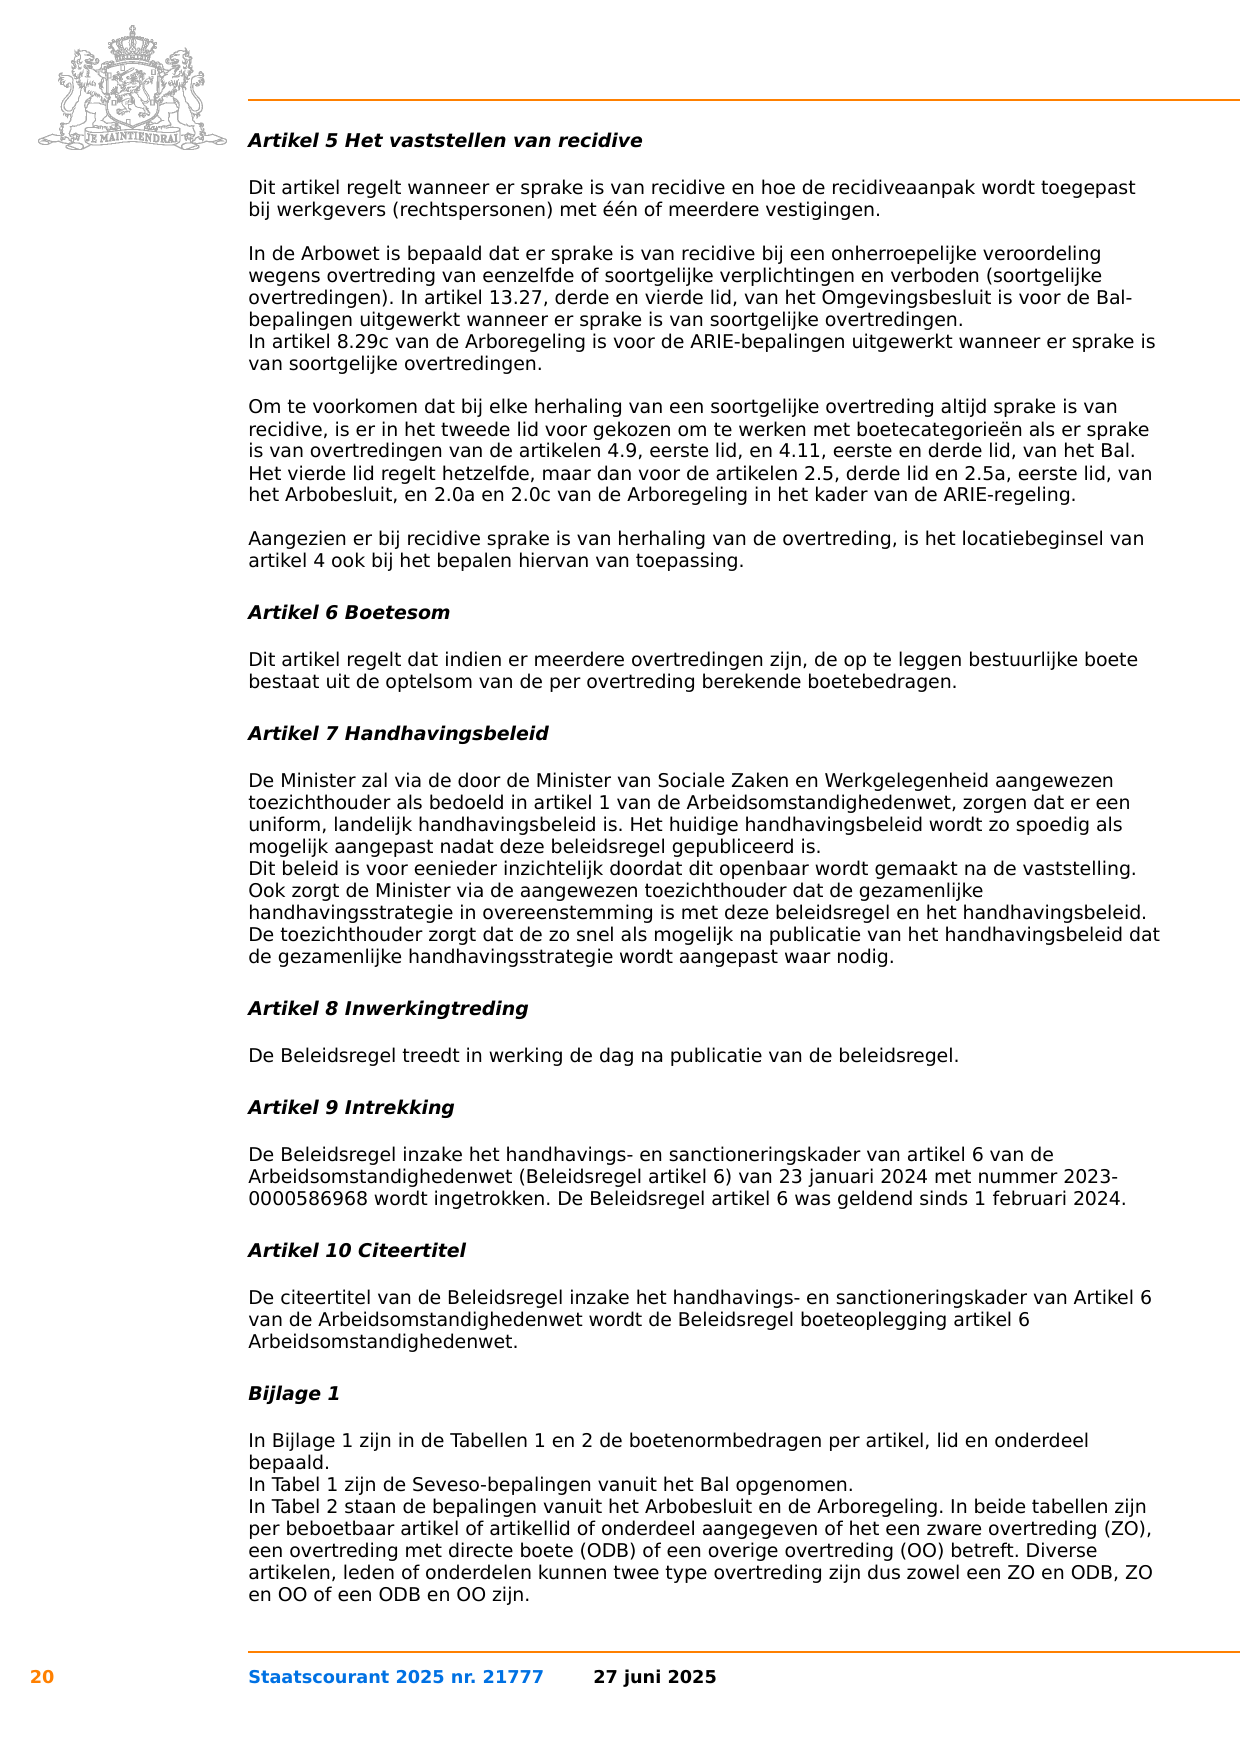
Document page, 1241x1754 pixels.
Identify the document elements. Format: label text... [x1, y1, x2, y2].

text Ook zorgt de Minister via de aangewezen toezichthouder dat de gezamenlijke handhavingsstrategie in overeenstemming is met deze beleidsregel en het handhavingsbeleid. De toezichthouder zorgt dat de zo snel als mogelijk na publicatie van het handhavingsbeleid dat de gezamenlijke handhavingsstrategie wordt aangepast waar nodig. [248, 880, 1163, 968]
picture [38, 25, 227, 150]
text De Minister zal via de door de Minister van Sociale Zaken en Werkgelegenheid aangewezen toezichthouder als bedoeld in artikel 1 van de Arbeidsomstandighedenwet, zorgen dat er een uniform, landelijk handhavingsbeleid is. Het huidige handhavingsbeleid wordt zo spoedig als mogelijk aangepast nadat deze beleidsregel gepubliceerd is. [248, 770, 1163, 858]
text Dit beleid is voor eenieder inzichtelijk doordat dit openbaar wordt gemaakt na de vaststelling. [248, 858, 1163, 880]
text In Bijlage 1 zijn in de Tabellen 1 en 2 de boetenormbedragen per artikel, lid en onderdeel bepaald. [248, 1430, 1163, 1474]
text De Beleidsregel treedt in werking de dag na publicatie van de beleidsregel. [248, 1045, 1163, 1067]
text In de Arbowet is bepaald dat er sprake is van recidive bij een onherroepelijke veroordeling wegens overtreding van eenzelfde of soortgelijke verplichtingen en verboden (soortgelijke overtredingen). In artikel 13.27, derde en vierde lid, van het Omgevingsbesluit is voor de Bal-bepalingen uitgewerkt wanneer er sprake is van soortgelijke overtredingen. [248, 243, 1163, 331]
text Dit artikel regelt dat indien er meerdere overtredingen zijn, de op te leggen bestuurlijke boete bestaat uit de optelsom van de per overtreding berekende boetebedragen. [248, 649, 1163, 693]
subtitle Artikel 5 Het vaststellen van recidive [248, 130, 1163, 152]
subtitle Artikel 6 Boetesom [248, 602, 1163, 624]
subtitle Bijlage 1 [248, 1383, 1163, 1405]
text De citeertitel van de Beleidsregel inzake het handhavings- en sanctioneringskader van Artikel 6 van de Arbeidsomstandighedenwet wordt de Beleidsregel boeteoplegging artikel 6 Arbeidsomstandighedenwet. [248, 1287, 1163, 1353]
text Aangezien er bij recidive sprake is van herhaling van de overtreding, is het locatiebeginsel van artikel 4 ook bij het bepalen hiervan van toepassing. [248, 528, 1163, 572]
text Om te voorkomen dat bij elke herhaling van een soortgelijke overtreding altijd sprake is van recidive, is er in het tweede lid voor gekozen om te werken met boetecategorieën als er sprake is van overtredingen van de artikelen 4.9, eerste lid, en 4.11, eerste en derde lid, van het Bal. Het vierde lid regelt hetzelfde, maar dan voor de artikelen 2.5, derde lid en 2.5a, eerste lid, van het Arbobesluit, en 2.0a en 2.0c van de Arboregeling in het kader van de ARIE-regeling. [248, 396, 1163, 506]
subtitle Artikel 9 Intrekking [248, 1097, 1163, 1119]
subtitle Artikel 10 Citeertitel [248, 1240, 1163, 1262]
text De Beleidsregel inzake het handhavings- en sanctioneringskader van artikel 6 van de Arbeidsomstandighedenwet (Beleidsregel artikel 6) van 23 januari 2024 met nummer 2023-0000586968 wordt ingetrokken. De Beleidsregel artikel 6 was geldend sinds 1 februari 2024. [248, 1144, 1163, 1210]
subtitle Artikel 8 Inwerkingtreding [248, 998, 1163, 1020]
subtitle Artikel 7 Handhavingsbeleid [248, 723, 1163, 745]
text In Tabel 1 zijn de Seveso-bepalingen vanuit het Bal opgenomen. [248, 1474, 1163, 1496]
text In artikel 8.29c van de Arboregeling is voor de ARIE-bepalingen uitgewerkt wanneer er sprake is van soortgelijke overtredingen. [248, 331, 1163, 374]
text In Tabel 2 staan de bepalingen vanuit het Arbobesluit en de Arboregeling. In beide tabellen zijn per beboetbaar artikel of artikellid of onderdeel aangegeven of het een zware overtreding (ZO), een overtreding met directe boete (ODB) of een overige overtreding (OO) betreft. Diverse artikelen, leden of onderdelen kunnen twee type overtreding zijn dus zowel een ZO en ODB, ZO en OO of een ODB en OO zijn. [248, 1496, 1163, 1606]
text Dit artikel regelt wanneer er sprake is van recidive en hoe de recidiveaanpak wordt toegepast bij werkgevers (rechtspersonen) met één of meerdere vestigingen. [248, 177, 1163, 221]
